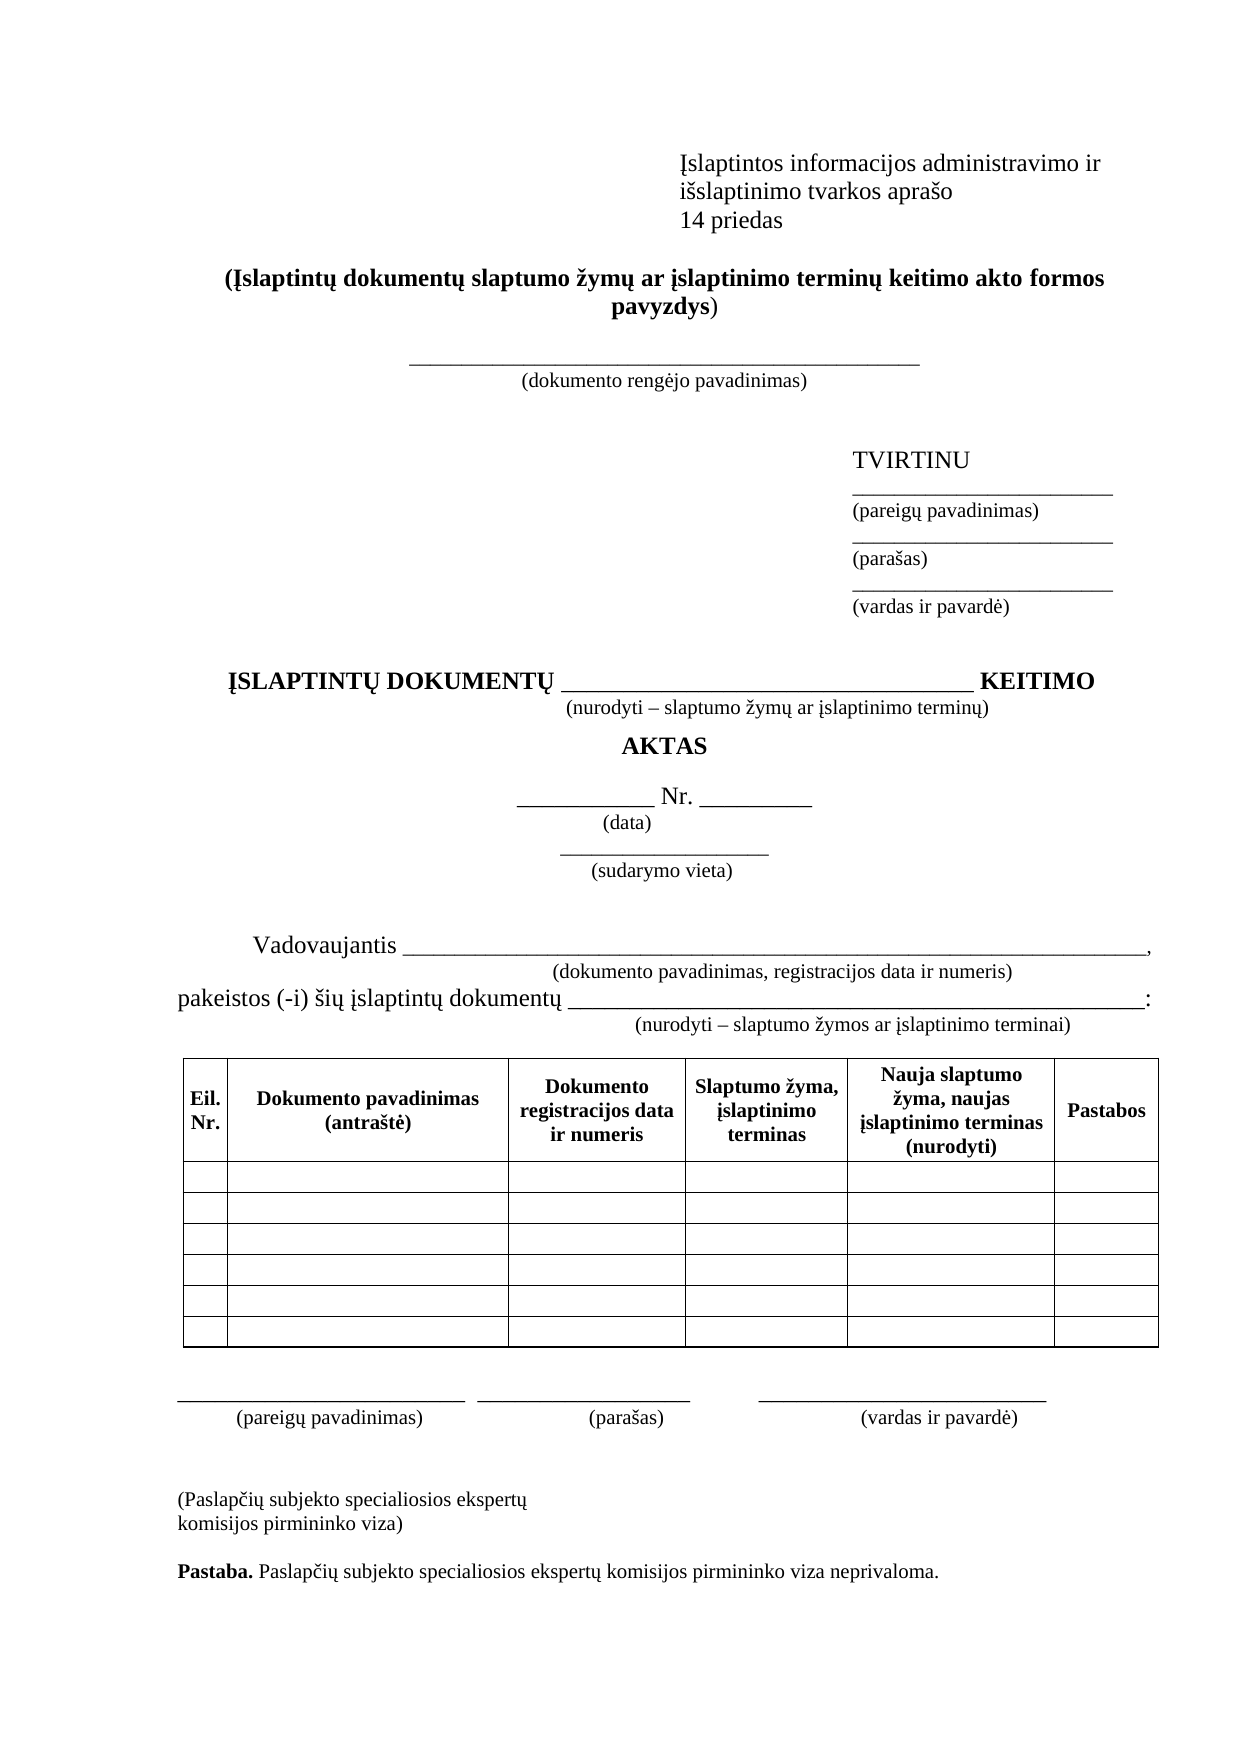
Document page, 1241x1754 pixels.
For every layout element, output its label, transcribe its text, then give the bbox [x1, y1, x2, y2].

table_cell [509, 1286, 685, 1316]
text AKTAS [177, 731, 1152, 760]
text Pastaba. Paslapčių subjekto specialiosios ekspertų komisijos pirmininko viza neprivaloma. [177, 1559, 1152, 1583]
text (pareigų pavadinimas) (parašas) (vardas ir pavardė) [177, 1405, 1152, 1429]
table_cell [184, 1255, 227, 1284]
table_cell [686, 1317, 847, 1346]
text Vadovaujantis , [177, 931, 1152, 959]
table_cell [686, 1286, 847, 1316]
text _________________________________________________ [177, 344, 1152, 368]
table_cell [509, 1255, 685, 1284]
table_cell [848, 1286, 1054, 1316]
text _________________________ [852, 474, 1152, 498]
table_cell [228, 1224, 508, 1254]
text (dokumento pavadinimas, registracijos data ir numeris) [477, 959, 1152, 983]
text _______________________ _________________ _______________________ [177, 1376, 1152, 1405]
text _________________________ [852, 570, 1152, 594]
text Įslaptintos informacijos administravimo ir [679, 148, 1152, 176]
table_cell [228, 1286, 508, 1316]
table_cell [686, 1193, 847, 1223]
table_cell [686, 1224, 847, 1254]
text ĮSLAPTINTŲ DOKUMENTŲ _________________________________ KEITIMO [177, 666, 1152, 695]
table_header Eil. Nr. [184, 1059, 227, 1161]
table_cell [509, 1162, 685, 1192]
table_cell [184, 1317, 227, 1346]
table_cell [228, 1317, 508, 1346]
text išslaptinimo tvarkos aprašo 14 priedas [679, 176, 1152, 234]
table_header Nauja slaptumo žyma, naujas įslaptinimo terminas (nurodyti) [848, 1059, 1054, 1161]
table_cell [184, 1286, 227, 1316]
table_cell [509, 1224, 685, 1254]
text (Įslaptintų dokumentų slaptumo žymų ar įslaptinimo terminų keitimo akto formos pavyzdys) [177, 263, 1152, 320]
table_cell [848, 1193, 1054, 1223]
table_cell [686, 1255, 847, 1284]
table_header Pastabos [1055, 1059, 1158, 1161]
text pakeistos (-i) šių įslaptintų dokumentų : [177, 983, 1152, 1012]
text (data) [177, 810, 1152, 834]
table_cell [184, 1162, 227, 1192]
table_cell [848, 1317, 1054, 1346]
table_header Dokumento pavadinimas (antraštė) [228, 1059, 508, 1161]
text (nurodyti – slaptumo žymų ar įslaptinimo terminų) [177, 695, 1152, 719]
table_cell [184, 1193, 227, 1223]
table_cell [228, 1193, 508, 1223]
table_cell [1055, 1224, 1158, 1254]
table_cell [1055, 1162, 1158, 1192]
text (nurodyti – slaptumo žymos ar įslaptinimo terminai) [586, 1012, 1152, 1036]
table_cell [1055, 1286, 1158, 1316]
table_cell [686, 1162, 847, 1192]
table_cell [228, 1162, 508, 1192]
text TVIRTINU [852, 445, 1152, 474]
text (pareigų pavadinimas) [852, 498, 1152, 522]
table_cell [509, 1317, 685, 1346]
text (parašas) [852, 546, 1152, 570]
table_cell [848, 1224, 1054, 1254]
table_header Dokumento registracijos data ir numeris [509, 1059, 685, 1161]
table_cell [1055, 1255, 1158, 1284]
text _________________________ [852, 522, 1152, 546]
table_cell [1055, 1193, 1158, 1223]
text (dokumento rengėjo pavadinimas) [177, 368, 1152, 392]
text (Paslapčių subjekto specialiosios ekspertų komisijos pirmininko viza) [177, 1487, 1152, 1535]
table_cell [184, 1224, 227, 1254]
table_cell [509, 1193, 685, 1223]
text ___________ Nr. _________ [177, 781, 1152, 810]
table_cell [228, 1255, 508, 1284]
table_cell [848, 1255, 1054, 1284]
text (vardas ir pavardė) [852, 594, 1152, 618]
text (sudarymo vieta) [177, 858, 1152, 882]
table_cell [848, 1162, 1054, 1192]
table_header Slaptumo žyma, įslaptinimo terminas [686, 1059, 847, 1161]
text ____________________ [177, 834, 1152, 858]
table_cell [1055, 1317, 1158, 1346]
